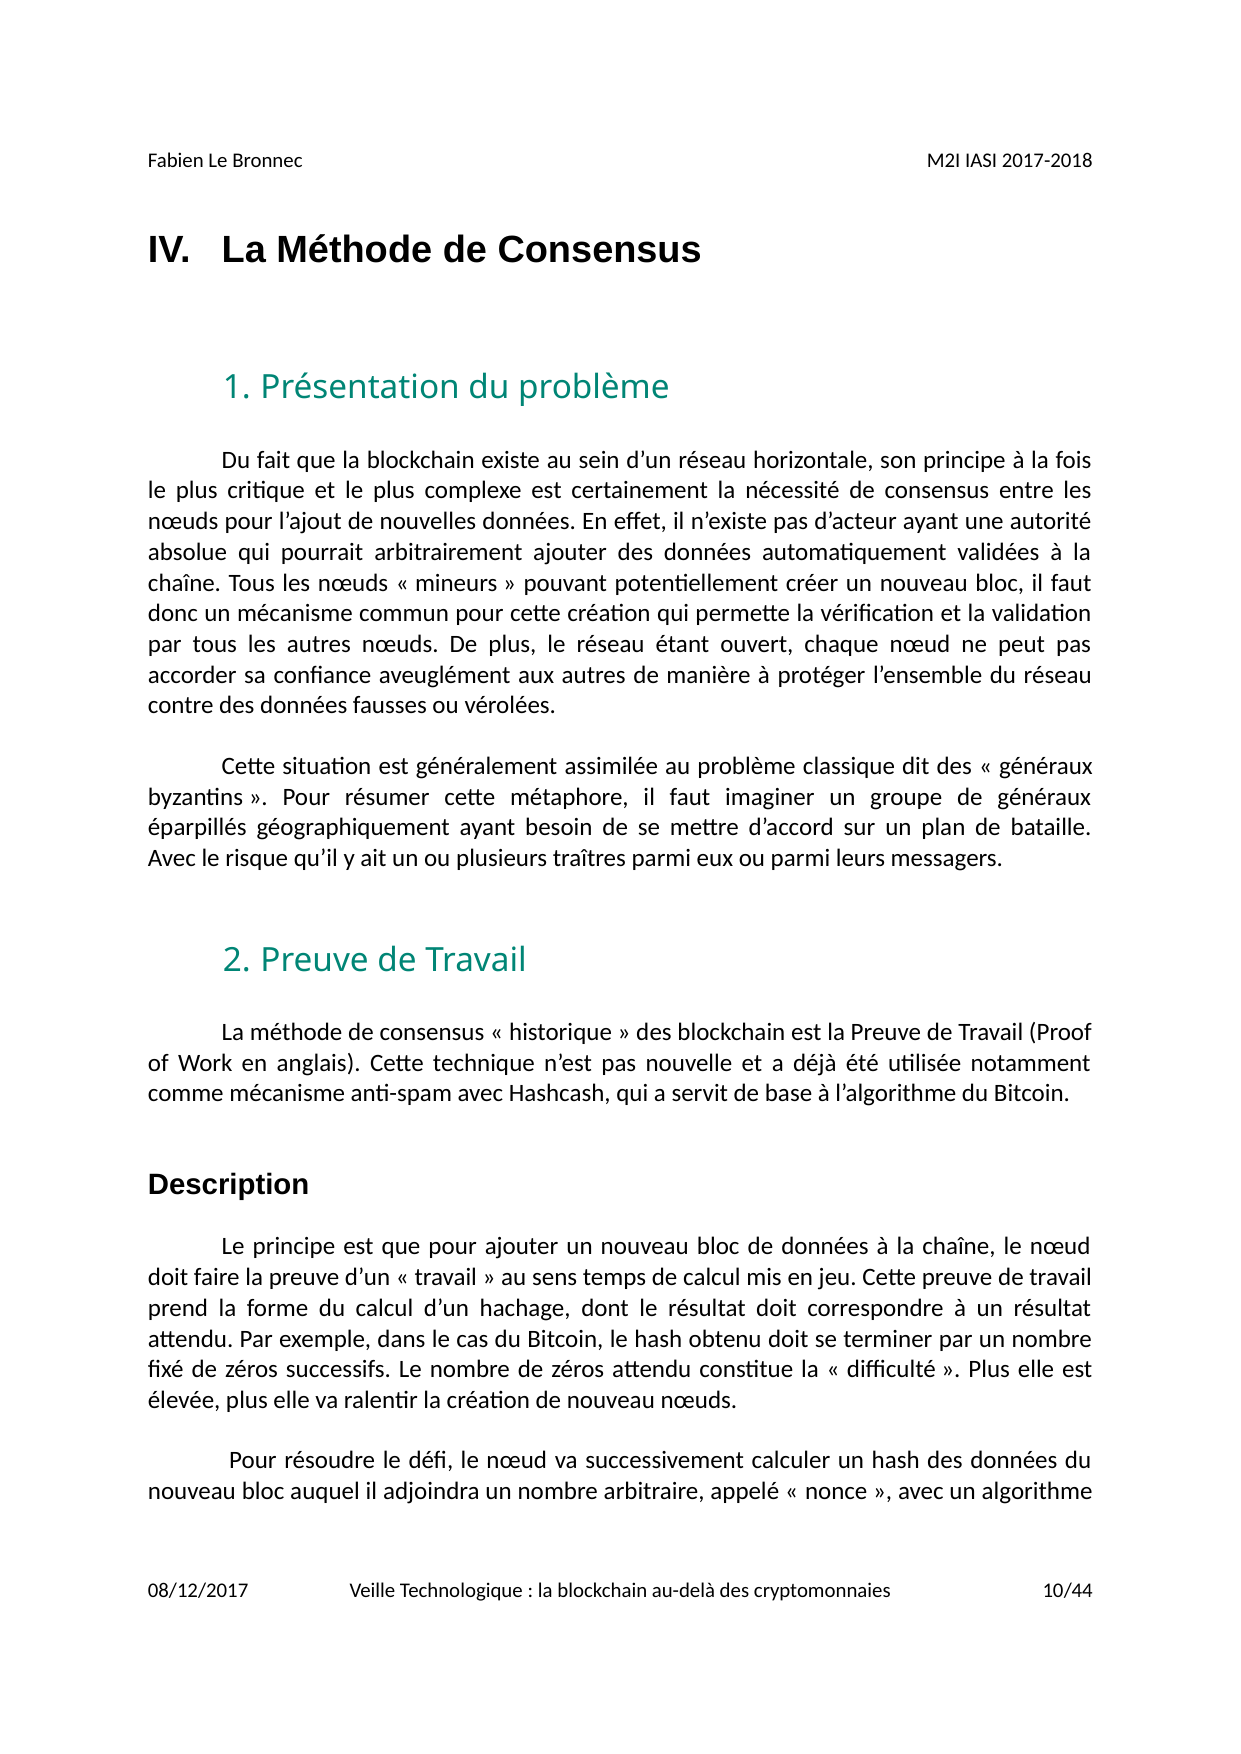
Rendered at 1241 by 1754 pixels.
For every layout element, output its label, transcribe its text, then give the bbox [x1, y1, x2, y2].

text La méthode de consensus « historique » des blockchain est la Preuve de Travail (Proof of Work en anglais). Cette technique n’est pas nouvelle et a déjà été utilisée notamment comme mécanisme anti-spam avec Hashcash, qui a servit de base à l’algorithme du Bitcoin. [148, 1016, 1093, 1108]
text Pour résoudre le défi, le nœud va successivement calculer un hash des données du nouveau bloc auquel il adjoindra un nombre arbitraire, appelé « nonce », avec un algorithme [148, 1444, 1093, 1506]
text Le principe est que pour ajouter un nouveau bloc de données à la chaîne, le nœud doit faire la preuve d’un « travail » au sens temps de calcul mis en jeu. Cette preuve de travail prend la forme du calcul d’un hachage, dont le résultat doit correspondre à un résultat attendu. Par exemple, dans le cas du Bitcoin, le hash obtenu doit se terminer par un nombre fixé de zéros successifs. Le nombre de zéros attendu constitue la « difficulté ». Plus elle est élevée, plus elle va ralentir la création de nouveau nœuds. [148, 1231, 1093, 1415]
subtitle Présentation du problème [223, 363, 1093, 408]
subtitle Preuve de Travail [223, 935, 1093, 981]
subtitle La Méthode de Consensus [148, 227, 1093, 271]
text Du fait que la blockchain existe au sein d’un réseau horizontale, son principe à la fois le plus critique et le plus complexe est certainement la nécessité de consensus entre les nœuds pour l’ajout de nouvelles données. En effet, il n’existe pas d’acteur ayant une autorité absolue qui pourrait arbitrairement ajouter des données automatiquement validées à la chaîne. Tous les nœuds « mineurs » pouvant potentiellement créer un nouveau bloc, il faut donc un mécanisme commun pour cette création qui permette la vérification et la validation par tous les autres nœuds. De plus, le réseau étant ouvert, chaque nœud ne peut pas accorder sa confiance aveuglément aux autres de manière à protéger l’ensemble du réseau contre des données fausses ou vérolées. [148, 444, 1093, 720]
text Cette situation est généralement assimilée au problème classique dit des « généraux byzantins ». Pour résumer cette métaphore, il faut imaginer un groupe de généraux éparpillés géographiquement ayant besoin de se mettre d’accord sur un plan de bataille. Avec le risque qu’il y ait un ou plusieurs traîtres parmi eux ou parmi leurs messagers. [148, 750, 1093, 873]
subtitle Description [148, 1167, 1093, 1201]
